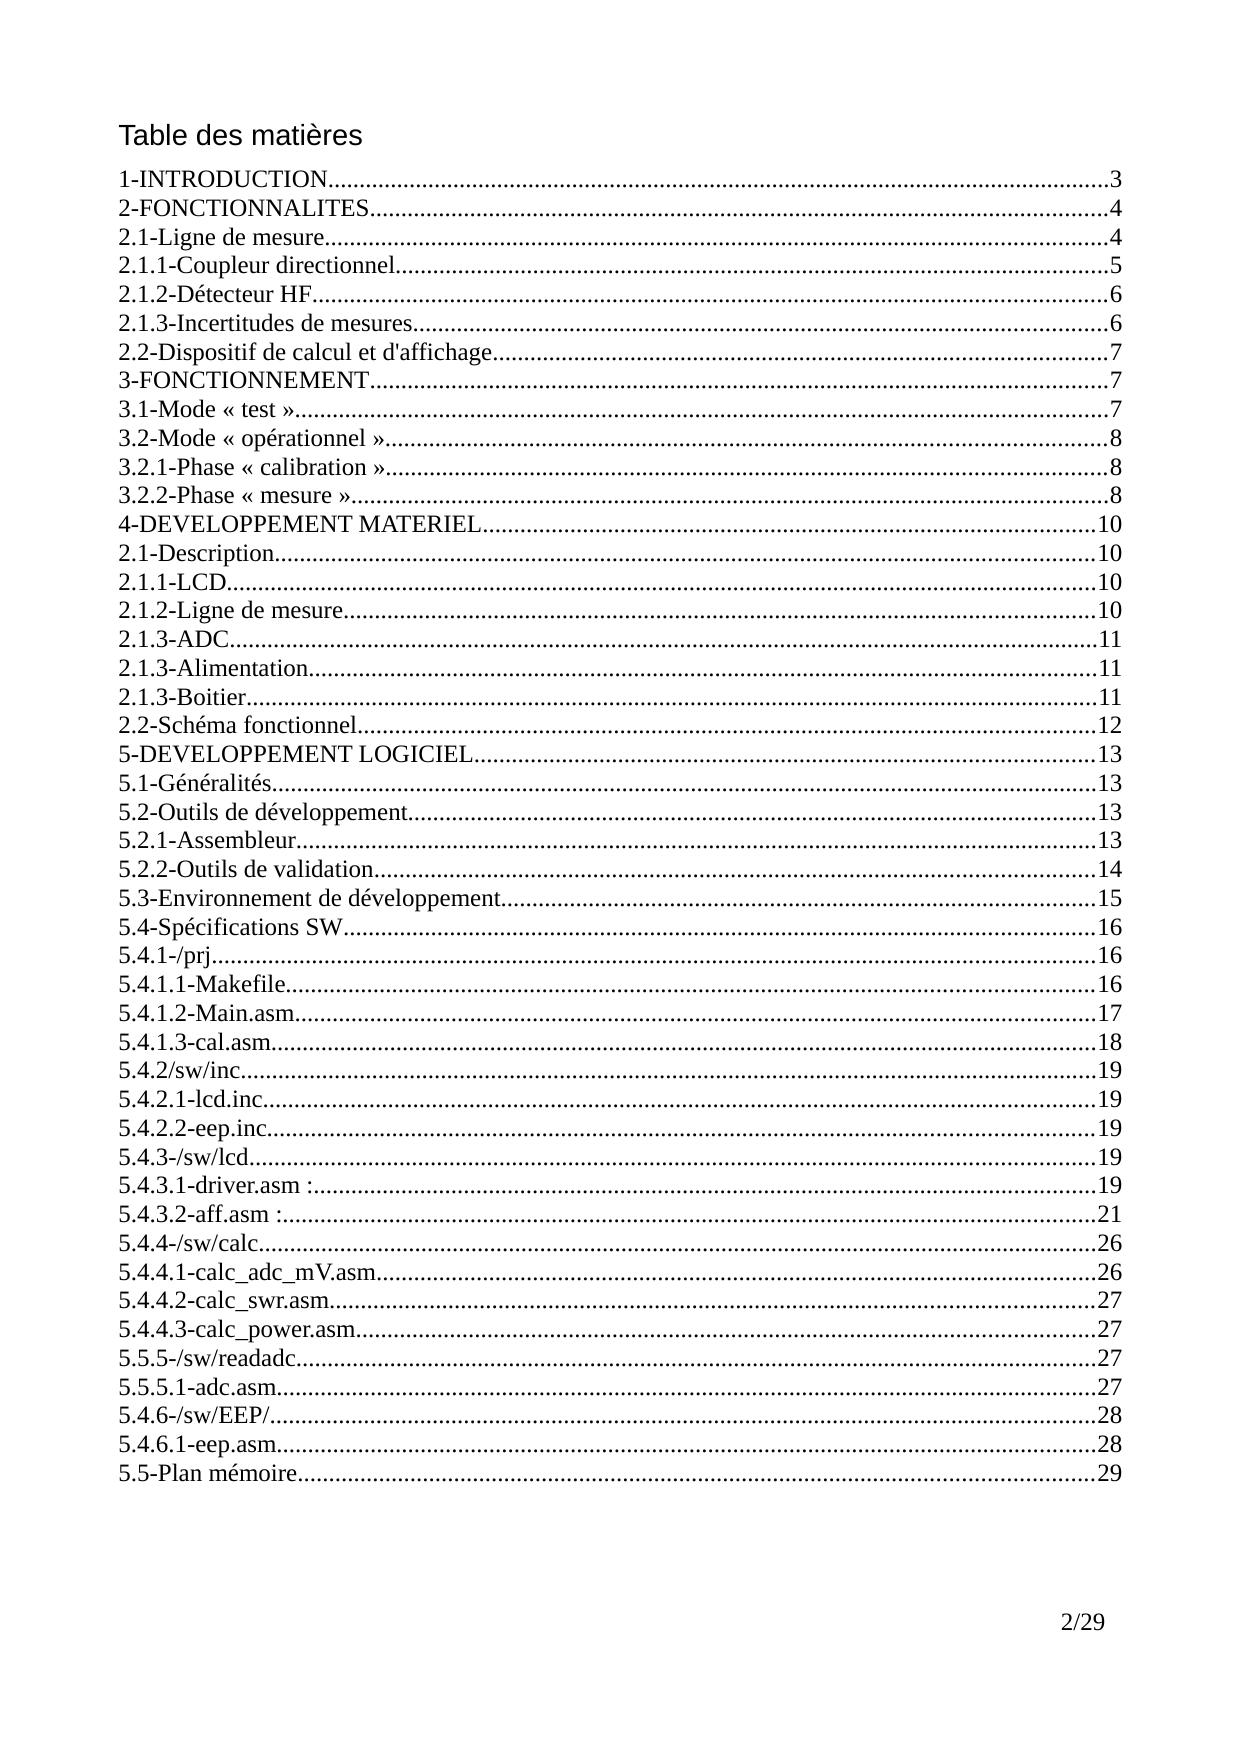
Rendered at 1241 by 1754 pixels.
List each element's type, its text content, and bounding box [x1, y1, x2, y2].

text 5.2.2-Outils de validation 14 [118, 854, 1122, 883]
text 2.2-Dispositif de calcul et d'affichage 7 [118, 337, 1122, 365]
text 4-DEVELOPPEMENT MATERIEL 10 [118, 509, 1122, 538]
text 5.2-Outils de développement 13 [118, 797, 1122, 825]
text 5.5.5.1-adc.asm 27 [118, 1372, 1122, 1400]
text 5.4-Spécifications SW 16 [118, 912, 1122, 940]
text 5.4.4.1-calc_adc_mV.asm 26 [118, 1257, 1122, 1285]
text 2.2-Schéma fonctionnel 12 [118, 710, 1122, 739]
subtitle Table des matières [118, 118, 1122, 152]
text 5-DEVELOPPEMENT LOGICIEL 13 [118, 739, 1122, 768]
text 2.1.1-Coupleur directionnel 5 [118, 250, 1122, 279]
text 5.4.6.1-eep.asm 28 [118, 1429, 1122, 1458]
text 5.4.2.2-eep.inc 19 [118, 1113, 1122, 1142]
text 3-FONCTIONNEMENT 7 [118, 365, 1122, 394]
text 5.1-Généralités 13 [118, 768, 1122, 797]
text 2.1.3-ADC 11 [118, 624, 1122, 653]
text 2-FONCTIONNALITES 4 [118, 193, 1122, 222]
text 2.1-Ligne de mesure 4 [118, 222, 1122, 250]
text 5.4.2.1-lcd.inc 19 [118, 1084, 1122, 1113]
text 5.2.1-Assembleur 13 [118, 825, 1122, 854]
text 5.4.4.3-calc_power.asm 27 [118, 1314, 1122, 1343]
text 5.4.3.1-driver.asm : 19 [118, 1170, 1122, 1199]
text 2.1.3-Boitier 11 [118, 682, 1122, 710]
text 5.5.5-/sw/readadc 27 [118, 1343, 1122, 1372]
text 5.4.1.1-Makefile 16 [118, 969, 1122, 998]
text 3.2-Mode « opérationnel » 8 [118, 423, 1122, 452]
text 5.4.1.2-Main.asm 17 [118, 998, 1122, 1027]
text 5.4.2/sw/inc 19 [118, 1055, 1122, 1084]
text 5.4.4.2-calc_swr.asm 27 [118, 1285, 1122, 1314]
text 5.4.3.2-aff.asm : 21 [118, 1199, 1122, 1228]
text 5.4.3-/sw/lcd 19 [118, 1142, 1122, 1170]
text 2.1.3-Incertitudes de mesures 6 [118, 308, 1122, 337]
text 5.5-Plan mémoire 29 [118, 1458, 1122, 1487]
text 2.1.2-Détecteur HF 6 [118, 279, 1122, 308]
text 2.1.1-LCD 10 [118, 567, 1122, 595]
text 5.4.4-/sw/calc 26 [118, 1228, 1122, 1257]
text 3.1-Mode « test » 7 [118, 394, 1122, 423]
text 1-INTRODUCTION 3 [118, 164, 1122, 193]
text 5.4.1.3-cal.asm 18 [118, 1027, 1122, 1055]
text 5.4.1-/prj 16 [118, 940, 1122, 969]
text 5.3-Environnement de développement 15 [118, 883, 1122, 912]
text 2.1-Description 10 [118, 538, 1122, 567]
text 2.1.3-Alimentation 11 [118, 653, 1122, 682]
text 3.2.1-Phase « calibration » 8 [118, 452, 1122, 480]
text 2.1.2-Ligne de mesure 10 [118, 595, 1122, 624]
text 3.2.2-Phase « mesure » 8 [118, 480, 1122, 509]
text 5.4.6-/sw/EEP/ 28 [118, 1400, 1122, 1429]
